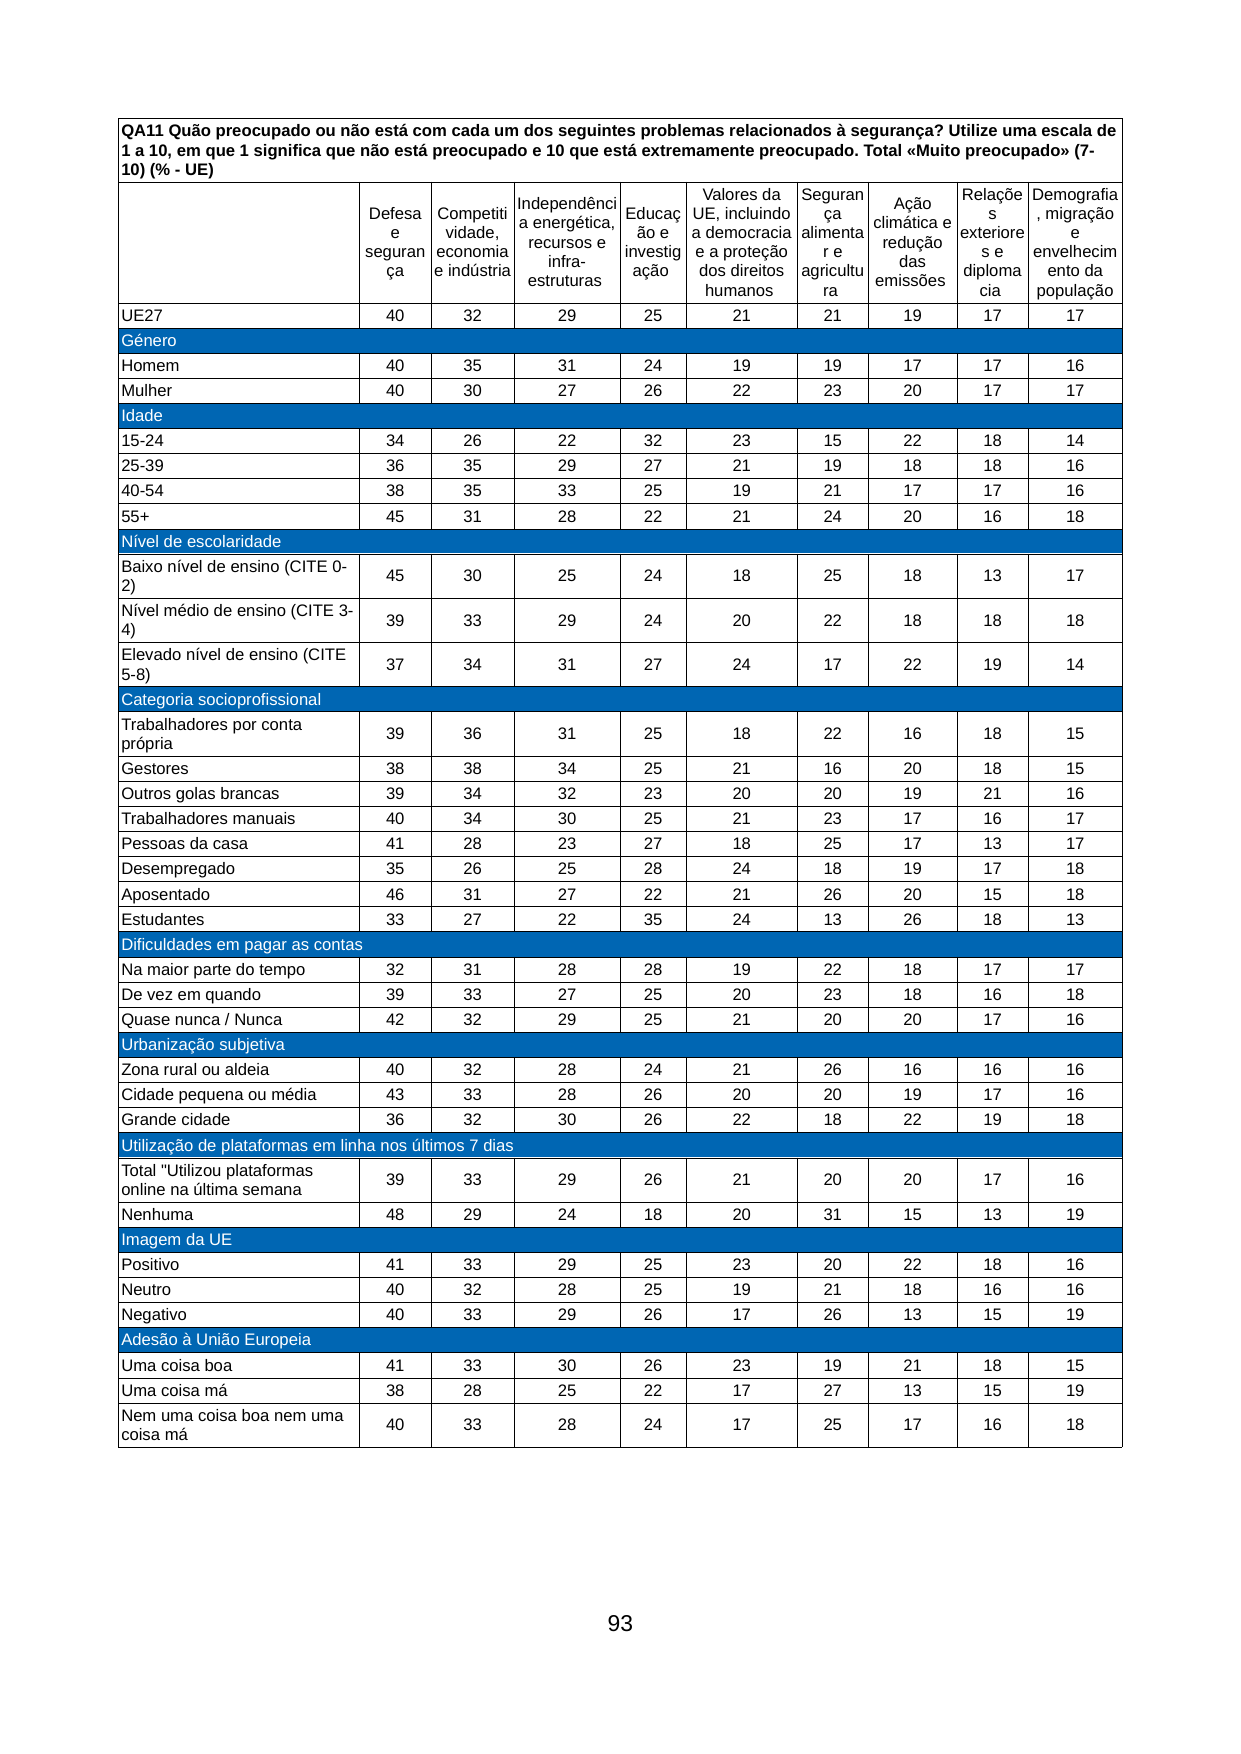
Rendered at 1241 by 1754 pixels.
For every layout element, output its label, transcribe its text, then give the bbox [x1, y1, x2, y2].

table_cell 33 [432, 1083, 514, 1107]
table_cell 13 [1029, 907, 1122, 931]
table_cell 18 [1029, 1108, 1122, 1132]
table_cell 25 [515, 555, 620, 598]
table_cell 37 [360, 643, 431, 686]
table_cell 16 [958, 807, 1028, 831]
table_cell 13 [798, 907, 868, 931]
table_cell 14 [1029, 429, 1122, 453]
table_cell 39 [360, 599, 431, 642]
table_cell 31 [432, 504, 514, 528]
table_cell 16 [958, 1404, 1028, 1447]
table_cell 31 [515, 354, 620, 378]
table_cell 45 [360, 555, 431, 598]
table_cell 16 [1029, 1159, 1122, 1202]
table_cell 46 [360, 882, 431, 906]
table_cell 16 [1029, 1253, 1122, 1277]
table_cell 21 [798, 304, 868, 328]
table_cell 30 [432, 379, 514, 403]
table_cell 25 [621, 1278, 686, 1302]
table_cell 22 [687, 1108, 797, 1132]
table_cell 17 [869, 1404, 957, 1447]
table_cell 18 [958, 599, 1028, 642]
table_cell 25 [621, 304, 686, 328]
table_cell 29 [515, 304, 620, 328]
table_cell 16 [1029, 1083, 1122, 1107]
table_cell 28 [515, 958, 620, 982]
table_cell 26 [869, 907, 957, 931]
table_cell Pessoas da casa [119, 832, 359, 856]
table_cell 21 [687, 504, 797, 528]
table_cell 45 [360, 504, 431, 528]
table_cell 40 [360, 1278, 431, 1302]
table_cell 22 [621, 1379, 686, 1402]
table_cell 18 [958, 1253, 1028, 1277]
table_cell 36 [360, 1108, 431, 1132]
table_cell 28 [621, 958, 686, 982]
table_cell 18 [621, 1203, 686, 1227]
table_cell Educação e investigação [621, 183, 686, 302]
table_cell 20 [687, 1203, 797, 1227]
table_cell 17 [1029, 555, 1122, 598]
table_cell 33 [432, 1353, 514, 1377]
table_cell 33 [432, 1159, 514, 1202]
table_cell 35 [360, 857, 431, 881]
table_cell 33 [432, 983, 514, 1007]
table_cell 38 [360, 479, 431, 503]
table_cell Dificuldades em pagar as contas [119, 932, 1122, 957]
table_cell 29 [515, 454, 620, 478]
table_cell 40 [360, 354, 431, 378]
table_cell 19 [1029, 1303, 1122, 1327]
table_cell 22 [869, 1253, 957, 1277]
table_cell 17 [869, 479, 957, 503]
table_cell 31 [432, 958, 514, 982]
table_cell 26 [432, 429, 514, 453]
table_cell 40 [360, 807, 431, 831]
table_cell 27 [621, 832, 686, 856]
table_cell 18 [958, 712, 1028, 756]
table_cell 17 [958, 479, 1028, 503]
table_cell 24 [687, 907, 797, 931]
table_cell Grande cidade [119, 1108, 359, 1132]
table_cell 16 [1029, 782, 1122, 806]
table_cell 48 [360, 1203, 431, 1227]
table_cell 32 [432, 304, 514, 328]
table_cell 16 [1029, 454, 1122, 478]
table_cell 29 [515, 1303, 620, 1327]
table_cell Competitividade, economia e indústria [432, 183, 514, 302]
table_cell 16 [1029, 1008, 1122, 1032]
table_cell 22 [798, 958, 868, 982]
table_cell 33 [432, 1404, 514, 1447]
table_cell 25 [621, 983, 686, 1007]
table_cell 33 [360, 907, 431, 931]
table_cell 17 [687, 1379, 797, 1402]
table_cell 21 [687, 454, 797, 478]
table_cell 20 [869, 882, 957, 906]
table_cell 32 [621, 429, 686, 453]
table_cell 19 [958, 643, 1028, 686]
table_cell 40 [360, 1404, 431, 1447]
table_cell 29 [515, 1253, 620, 1277]
table_cell 19 [1029, 1203, 1122, 1227]
table_cell Demografia, migração e envelhecimento da população [1029, 183, 1122, 302]
table_cell 18 [1029, 983, 1122, 1007]
table_cell 33 [432, 1303, 514, 1327]
table_cell 25 [515, 857, 620, 881]
table_cell 19 [1029, 1379, 1122, 1402]
table_cell 29 [515, 1008, 620, 1032]
table_cell 15 [1029, 757, 1122, 781]
table_cell 33 [515, 479, 620, 503]
table_cell 17 [958, 379, 1028, 403]
table_cell Categoria socioprofissional [119, 687, 1122, 711]
table_cell 29 [515, 599, 620, 642]
table_cell Elevado nível de ensino (CITE 5-8) [119, 643, 359, 686]
table_cell 25-39 [119, 454, 359, 478]
table_cell 21 [687, 1058, 797, 1082]
table_cell 27 [515, 882, 620, 906]
table_cell 18 [958, 1353, 1028, 1377]
table_cell 19 [687, 958, 797, 982]
table_cell 16 [1029, 1278, 1122, 1302]
table_cell Na maior parte do tempo [119, 958, 359, 982]
table_cell 35 [432, 479, 514, 503]
table_cell 32 [432, 1108, 514, 1132]
table_cell 21 [687, 882, 797, 906]
table_cell 31 [432, 882, 514, 906]
table_cell Nenhuma [119, 1203, 359, 1227]
table_cell 13 [958, 555, 1028, 598]
table_cell 18 [687, 555, 797, 598]
table_cell 23 [621, 782, 686, 806]
table_cell 35 [432, 354, 514, 378]
table_cell 22 [621, 882, 686, 906]
table_cell Estudantes [119, 907, 359, 931]
table_cell Ação climática e redução das emissões [869, 183, 957, 302]
table_cell 20 [798, 1253, 868, 1277]
table_cell 17 [798, 643, 868, 686]
table_cell 26 [621, 1159, 686, 1202]
table_cell 17 [869, 807, 957, 831]
table_cell 20 [687, 1083, 797, 1107]
table_cell 21 [687, 1159, 797, 1202]
table_cell 26 [798, 1058, 868, 1082]
table_cell 24 [798, 504, 868, 528]
table_cell 20 [687, 599, 797, 642]
table_cell 16 [1029, 1058, 1122, 1082]
table_cell 28 [432, 832, 514, 856]
table_cell 39 [360, 983, 431, 1007]
table_cell 28 [515, 1278, 620, 1302]
table_cell 26 [621, 379, 686, 403]
table_cell 18 [869, 1278, 957, 1302]
table_cell 22 [515, 429, 620, 453]
table_cell 18 [869, 983, 957, 1007]
table_cell 28 [515, 1083, 620, 1107]
table_cell 40 [360, 304, 431, 328]
table_cell Nível médio de ensino (CITE 3-4) [119, 599, 359, 642]
table_cell 20 [798, 1083, 868, 1107]
table_cell 38 [360, 757, 431, 781]
table_cell 19 [687, 1278, 797, 1302]
table_cell 22 [869, 429, 957, 453]
table_cell 23 [798, 983, 868, 1007]
table_cell 27 [621, 454, 686, 478]
table_cell 16 [1029, 354, 1122, 378]
table_cell 20 [869, 379, 957, 403]
table_cell 23 [687, 429, 797, 453]
table_cell 18 [798, 1108, 868, 1132]
table_cell 23 [687, 1353, 797, 1377]
table_cell 15 [958, 1379, 1028, 1402]
table_cell Uma coisa má [119, 1379, 359, 1402]
table_cell 19 [958, 1108, 1028, 1132]
table_cell 40 [360, 1058, 431, 1082]
table_cell 40 [360, 379, 431, 403]
table_cell 32 [515, 782, 620, 806]
table_cell 24 [621, 1058, 686, 1082]
table_cell 17 [1029, 958, 1122, 982]
table_cell 38 [432, 757, 514, 781]
table_cell 26 [621, 1303, 686, 1327]
table_cell 20 [869, 1008, 957, 1032]
table_cell 23 [798, 379, 868, 403]
table_cell Utilização de plataformas em linha nos últimos 7 dias [119, 1133, 1122, 1157]
table_cell 16 [1029, 479, 1122, 503]
table_cell 34 [432, 643, 514, 686]
table_cell 30 [515, 807, 620, 831]
table_cell 25 [798, 832, 868, 856]
table_cell 17 [1029, 832, 1122, 856]
table_cell 14 [1029, 643, 1122, 686]
table_cell 17 [958, 1159, 1028, 1202]
table_cell 25 [798, 555, 868, 598]
table_header QA11 Quão preocupado ou não está com cada um dos seguintes problemas relacionados à segurança? Utilize uma escala de 1 a 10, em que 1 significa que não está preocupado e 10 que está extremamente preocupado. Total «Muito preocupado» (7-10) (% - UE) [119, 119, 1122, 182]
table_cell 40-54 [119, 479, 359, 503]
table_cell 20 [869, 757, 957, 781]
table_cell 24 [621, 1404, 686, 1447]
table_cell 25 [515, 1379, 620, 1402]
table_cell 18 [687, 832, 797, 856]
table_cell 16 [798, 757, 868, 781]
table_cell 39 [360, 1159, 431, 1202]
table_cell 39 [360, 712, 431, 756]
table_cell 19 [869, 304, 957, 328]
table_cell 17 [1029, 807, 1122, 831]
table_cell 17 [687, 1404, 797, 1447]
table_cell 21 [798, 1278, 868, 1302]
table_cell 22 [869, 1108, 957, 1132]
table_cell 13 [958, 832, 1028, 856]
table_cell 18 [958, 757, 1028, 781]
table_cell 18 [869, 555, 957, 598]
table_cell 17 [869, 354, 957, 378]
table_cell 15-24 [119, 429, 359, 453]
table_cell 17 [958, 304, 1028, 328]
table_cell 15 [869, 1203, 957, 1227]
table_cell 27 [621, 643, 686, 686]
table_cell 17 [958, 354, 1028, 378]
table_cell Nível de escolaridade [119, 530, 1122, 553]
table_cell 26 [621, 1108, 686, 1132]
table_cell 20 [687, 983, 797, 1007]
table_cell 13 [869, 1379, 957, 1402]
table_cell Positivo [119, 1253, 359, 1277]
table_cell 19 [798, 354, 868, 378]
table_cell 20 [869, 504, 957, 528]
table_cell 24 [687, 857, 797, 881]
table_cell 31 [798, 1203, 868, 1227]
table_cell Imagem da UE [119, 1228, 1122, 1252]
table_cell 34 [432, 782, 514, 806]
table_cell Independência energética, recursos e infra-estruturas [515, 183, 620, 302]
table_cell 16 [869, 712, 957, 756]
table_cell Neutro [119, 1278, 359, 1302]
table_cell 25 [621, 1008, 686, 1032]
table_cell 30 [515, 1108, 620, 1132]
table_cell 29 [432, 1203, 514, 1227]
table_cell 28 [515, 504, 620, 528]
table_cell 18 [1029, 857, 1122, 881]
table_cell 21 [869, 1353, 957, 1377]
table_cell 32 [360, 958, 431, 982]
table_cell 34 [360, 429, 431, 453]
table_cell 19 [798, 1353, 868, 1377]
table_cell 19 [798, 454, 868, 478]
table_cell 42 [360, 1008, 431, 1032]
table_cell 23 [798, 807, 868, 831]
table_cell 17 [958, 958, 1028, 982]
table_cell 25 [798, 1404, 868, 1447]
table_cell 17 [958, 857, 1028, 881]
table_cell 27 [432, 907, 514, 931]
table_cell 21 [798, 479, 868, 503]
table_cell 17 [1029, 379, 1122, 403]
table_cell Género [119, 329, 1122, 353]
table_cell 34 [515, 757, 620, 781]
table_cell 18 [869, 599, 957, 642]
table_cell 22 [798, 599, 868, 642]
table_cell Valores da UE, incluindo a democracia e a proteção dos direitos humanos [687, 183, 797, 302]
table_cell 22 [621, 504, 686, 528]
table_cell Baixo nível de ensino (CITE 0-2) [119, 555, 359, 598]
table_cell 33 [432, 1253, 514, 1277]
table_cell Aposentado [119, 882, 359, 906]
table_cell UE27 [119, 304, 359, 328]
table_cell Outros golas brancas [119, 782, 359, 806]
table_cell 17 [687, 1303, 797, 1327]
table_cell 40 [360, 1303, 431, 1327]
table_cell Adesão à União Europeia [119, 1328, 1122, 1352]
table_cell Desempregado [119, 857, 359, 881]
table_cell [119, 183, 359, 302]
table_cell 17 [1029, 304, 1122, 328]
table_cell 30 [432, 555, 514, 598]
table_cell Mulher [119, 379, 359, 403]
table_cell 20 [869, 1159, 957, 1202]
table_cell 23 [515, 832, 620, 856]
table_cell 18 [1029, 1404, 1122, 1447]
table_cell 27 [515, 983, 620, 1007]
table_cell 16 [958, 983, 1028, 1007]
table_cell 36 [360, 454, 431, 478]
table_cell 19 [687, 354, 797, 378]
table_cell 24 [687, 643, 797, 686]
table_cell 18 [687, 712, 797, 756]
table_cell 32 [432, 1008, 514, 1032]
table_cell 26 [798, 882, 868, 906]
table_cell 22 [687, 379, 797, 403]
table_cell 28 [515, 1404, 620, 1447]
table_cell 15 [958, 882, 1028, 906]
table_cell 20 [687, 782, 797, 806]
table_cell 31 [515, 643, 620, 686]
table_cell 21 [958, 782, 1028, 806]
table_cell 26 [798, 1303, 868, 1327]
table_cell 25 [621, 479, 686, 503]
table_cell 13 [958, 1203, 1028, 1227]
table_cell 17 [958, 1083, 1028, 1107]
table_cell 31 [515, 712, 620, 756]
table_cell 22 [515, 907, 620, 931]
table_cell Quase nunca / Nunca [119, 1008, 359, 1032]
table_cell 16 [958, 1058, 1028, 1082]
table_cell 30 [515, 1353, 620, 1377]
table_cell Trabalhadores manuais [119, 807, 359, 831]
table_cell 26 [432, 857, 514, 881]
table_cell 29 [515, 1159, 620, 1202]
table_cell 25 [621, 1253, 686, 1277]
table_cell 26 [621, 1083, 686, 1107]
table_cell 13 [869, 1303, 957, 1327]
table_cell 19 [869, 857, 957, 881]
table_cell 28 [432, 1379, 514, 1402]
table_cell 24 [621, 354, 686, 378]
table_cell 28 [621, 857, 686, 881]
table_cell 19 [869, 782, 957, 806]
table_cell 15 [1029, 1353, 1122, 1377]
table_cell 18 [958, 454, 1028, 478]
table_cell 21 [687, 757, 797, 781]
table_cell 41 [360, 1253, 431, 1277]
table_cell 27 [515, 379, 620, 403]
table_cell 32 [432, 1058, 514, 1082]
table_cell Gestores [119, 757, 359, 781]
table_cell 25 [621, 757, 686, 781]
table_cell 22 [798, 712, 868, 756]
table_cell 25 [621, 712, 686, 756]
table_cell 27 [798, 1379, 868, 1402]
table_cell Total "Utilizou plataformas online na última semana [119, 1159, 359, 1202]
table_cell 22 [869, 643, 957, 686]
table_cell 35 [621, 907, 686, 931]
table_cell 18 [1029, 882, 1122, 906]
table_cell Trabalhadores por conta própria [119, 712, 359, 756]
table_cell 41 [360, 1353, 431, 1377]
table_cell 15 [798, 429, 868, 453]
table_cell 16 [869, 1058, 957, 1082]
table_cell Relações exteriores e diplomacia [958, 183, 1028, 302]
table_cell 18 [1029, 504, 1122, 528]
table_cell 16 [958, 504, 1028, 528]
table_cell 28 [515, 1058, 620, 1082]
table_cell 20 [798, 1008, 868, 1032]
table_cell Zona rural ou aldeia [119, 1058, 359, 1082]
table_cell 17 [958, 1008, 1028, 1032]
table_cell 23 [687, 1253, 797, 1277]
table_cell 21 [687, 1008, 797, 1032]
table_cell 17 [869, 832, 957, 856]
table_cell Cidade pequena ou média [119, 1083, 359, 1107]
table_cell 35 [432, 454, 514, 478]
table_cell 33 [432, 599, 514, 642]
table_cell 38 [360, 1379, 431, 1402]
table_cell De vez em quando [119, 983, 359, 1007]
table_cell 18 [1029, 599, 1122, 642]
table_cell 41 [360, 832, 431, 856]
table_cell 19 [687, 479, 797, 503]
table_cell 15 [958, 1303, 1028, 1327]
table_cell Nem uma coisa boa nem uma coisa má [119, 1404, 359, 1447]
table_cell 20 [798, 1159, 868, 1202]
table_cell 16 [958, 1278, 1028, 1302]
table_cell 43 [360, 1083, 431, 1107]
table_cell 39 [360, 782, 431, 806]
table_cell Uma coisa boa [119, 1353, 359, 1377]
table_cell 55+ [119, 504, 359, 528]
table_cell 18 [798, 857, 868, 881]
table_cell 18 [958, 429, 1028, 453]
table_cell 20 [798, 782, 868, 806]
table_cell 24 [515, 1203, 620, 1227]
table_cell 34 [432, 807, 514, 831]
table_cell Idade [119, 404, 1122, 428]
table_cell 24 [621, 599, 686, 642]
table_cell Segurança alimentar e agricultura [798, 183, 868, 302]
table_cell 18 [869, 454, 957, 478]
table_cell 15 [1029, 712, 1122, 756]
table_cell 32 [432, 1278, 514, 1302]
table_cell Urbanização subjetiva [119, 1033, 1122, 1057]
table_cell 18 [958, 907, 1028, 931]
table_cell 19 [869, 1083, 957, 1107]
table_cell 25 [621, 807, 686, 831]
table_cell 24 [621, 555, 686, 598]
table_cell Homem [119, 354, 359, 378]
table_cell 36 [432, 712, 514, 756]
table_cell Negativo [119, 1303, 359, 1327]
table_cell Defesa e segurança [360, 183, 431, 302]
table_cell 26 [621, 1353, 686, 1377]
table_cell 18 [869, 958, 957, 982]
table_cell 21 [687, 304, 797, 328]
table_cell 21 [687, 807, 797, 831]
